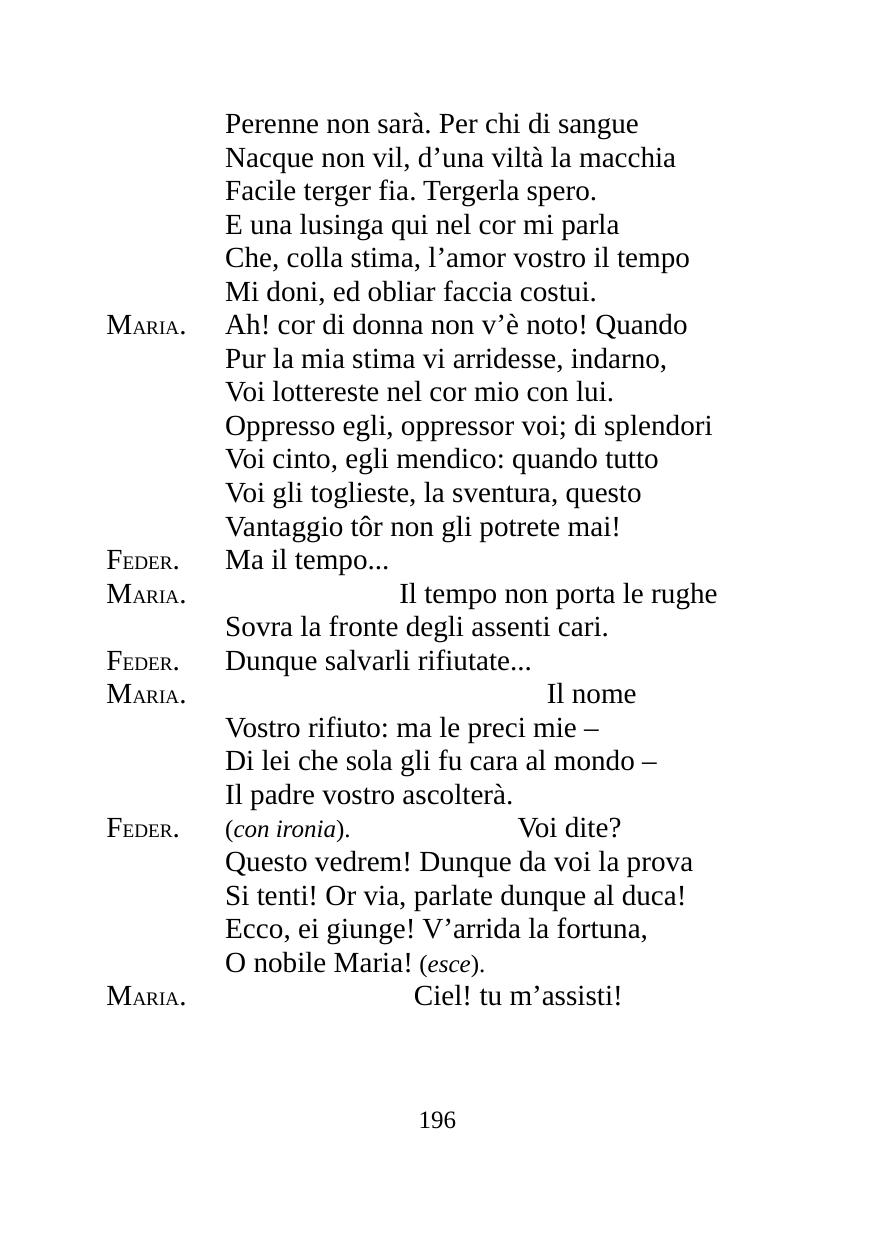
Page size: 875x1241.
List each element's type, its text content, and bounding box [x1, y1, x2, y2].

table_cell Maria. [106, 676, 225, 811]
table_cell Feder. [106, 542, 225, 576]
table_cell Il nome Vostro rifiuto: ma le preci mie – Di lei che sola gli fu cara al mondo – Il padre vostro ascolterà. [225, 676, 769, 811]
table_cell Feder. [106, 811, 225, 978]
table_cell Dunque salvarli rifiutate... [225, 643, 769, 676]
table_cell Maria. [106, 978, 225, 1012]
table_cell Il tempo non porta le rughe Sovra la fronte degli assenti cari. [225, 576, 769, 643]
table_cell Ah! cor di donna non v’è noto! Quando Pur la mia stima vi arridesse, indarno, Voi lottereste nel cor mio con lui. Oppresso egli, oppressor voi; di splendori Voi cinto, egli mendico: quando tutto Voi gli toglieste, la sventura, questo Vantaggio tôr non gli potrete mai! [225, 308, 769, 542]
table_cell Ma il tempo... [225, 542, 769, 576]
table_cell [106, 106, 225, 307]
table_cell Feder. [106, 643, 225, 676]
table_cell Maria. [106, 308, 225, 542]
table_cell (con ironia). Voi dite? Questo vedrem! Dunque da voi la prova Si tenti! Or via, parlate dunque al duca! Ecco, ei giunge! V’arrida la fortuna, O nobile Maria! (esce). [225, 811, 769, 978]
table_cell Perenne non sarà. Per chi di sangue Nacque non vil, d’una viltà la macchia Facile terger fia. Tergerla spero. E una lusinga qui nel cor mi parla Che, colla stima, l’amor vostro il tempo Mi doni, ed obliar faccia costui. [225, 106, 769, 307]
table_cell Maria. [106, 576, 225, 643]
table_cell Ciel! tu m’assisti! [225, 978, 769, 1012]
